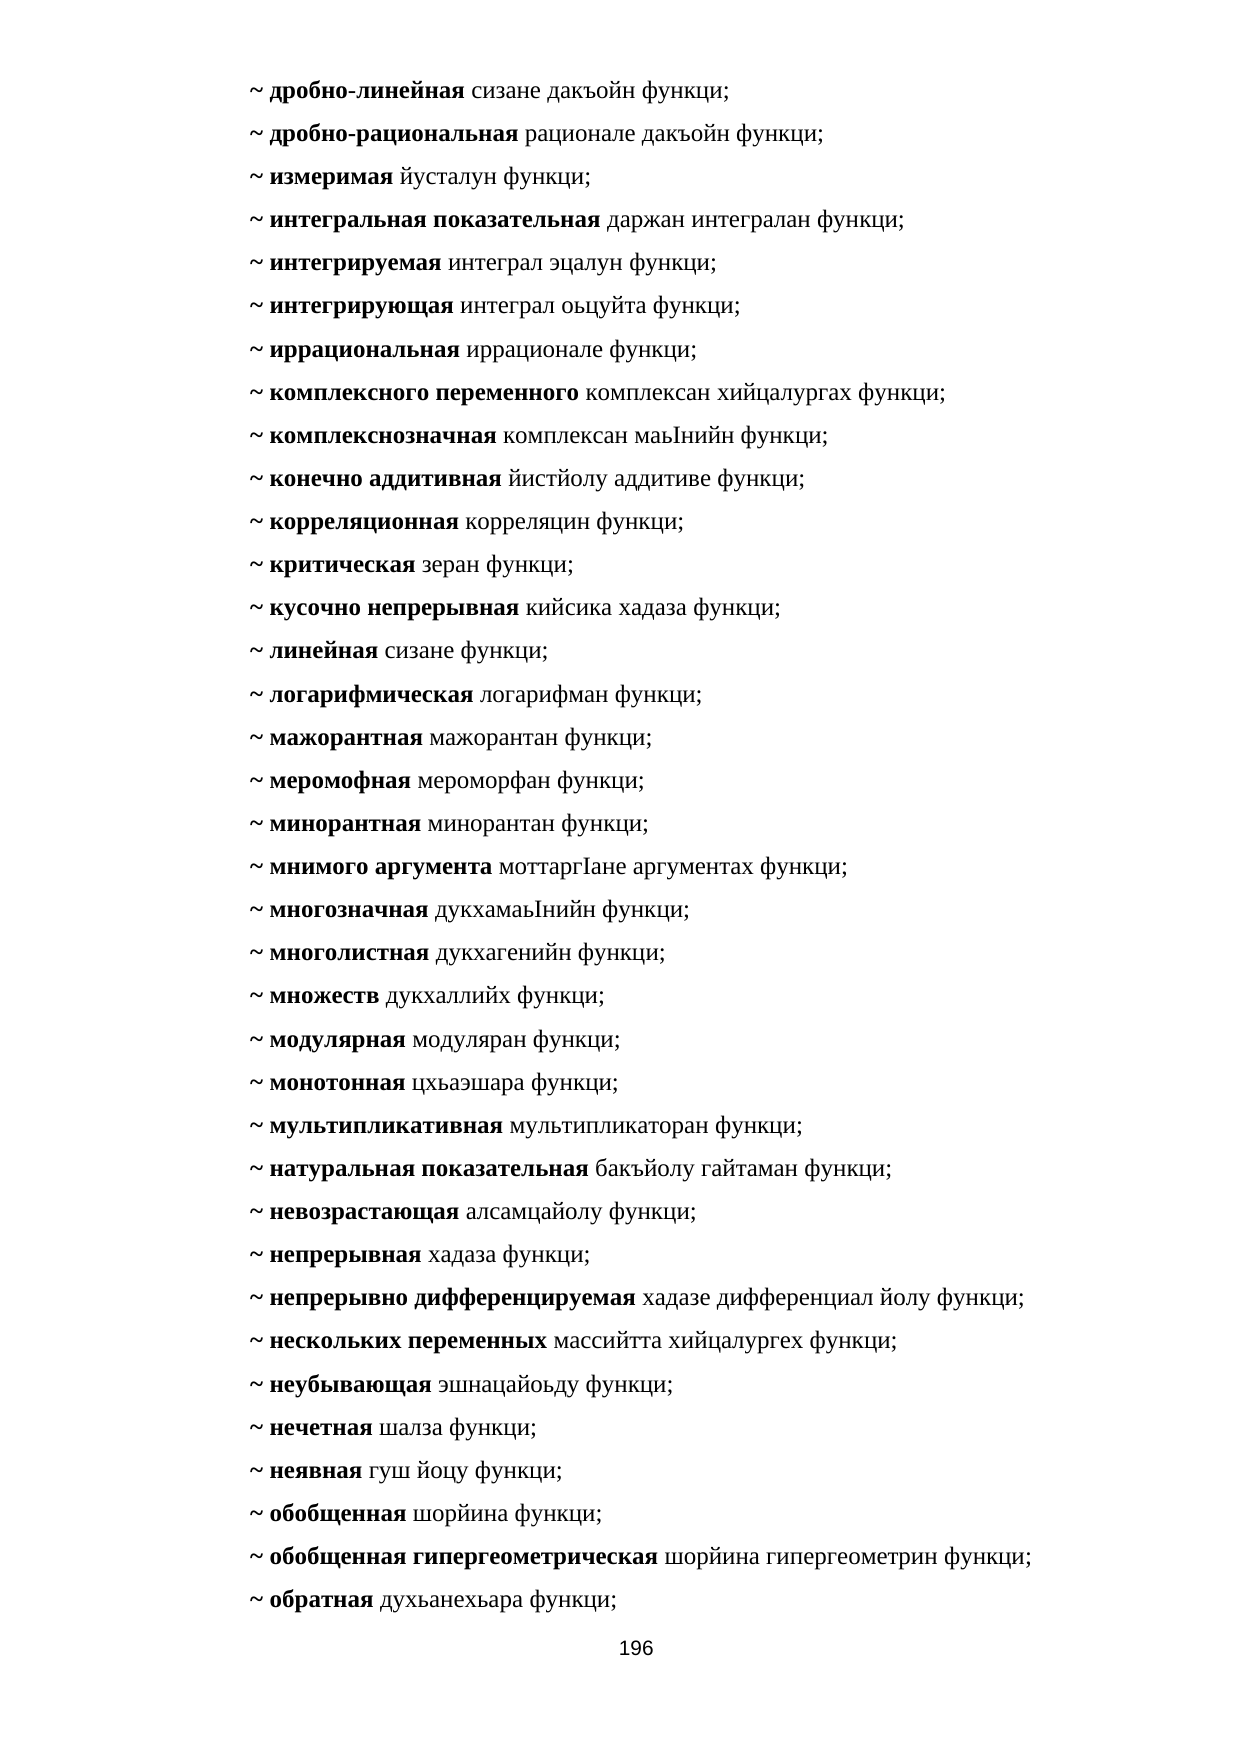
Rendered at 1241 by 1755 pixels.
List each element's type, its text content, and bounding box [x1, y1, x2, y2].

text ~ дробно-линейная сизане дакъойн функци; ~ дробно-рациональная рационале дакъойн функци; ~ измеримая йусталун функци; ~ интегральная показательная даржан интегралан функци; ~ интегрируемая интеграл эцалун функци; ~ интегрирующая интеграл оьцуйта функци; ~ иррациональная иррационале функци; ~ комплексного переменного комплексан хийцалургах функци; ~ комплекснозначная комплексан маьӀнийн функци; ~ конечно аддитивная йистйолу аддитиве функци; ~ корреляционная корреляцин функци; ~ критическая зеран функци; ~ кусочно непрерывная кийсика хадаза функци; ~ линейная сизане функци; ~ логарифмическая логарифман функци; ~ мажорантная мажорантан функци; ~ меромофная мероморфан функци; ~ минорантная минорантан функци; ~ мнимого аргумента моттаргӀане аргументах функци; ~ многозначная дукхамаьӀнийн функци; ~ многолистная дукхагенийн функци; ~ множеств дукхаллийх функци; ~ модулярная модуляран функци; ~ монотонная цхьаэшара функци; ~ мультипликативная мультипликаторан функци; ~ натуральная показательная бакъйолу гайтаман функци; ~ невозрастающая алсамцайолу функци; ~ непрерывная хадаза функци; ~ непрерывно дифференцируемая хадазе дифференциал йолу функци; ~ нескольких переменных массийтта хийцалургех функци; ~ неубывающая эшнацайоьду функци; ~ нечетная шалза функци; ~ неявная гуш йоцу функци; ~ обобщенная шорйина функци; ~ обобщенная гипергеометрическая шорйина гипергеометрин функци; ~ обратная духьанехьара функци; [150, 75, 1122, 1613]
